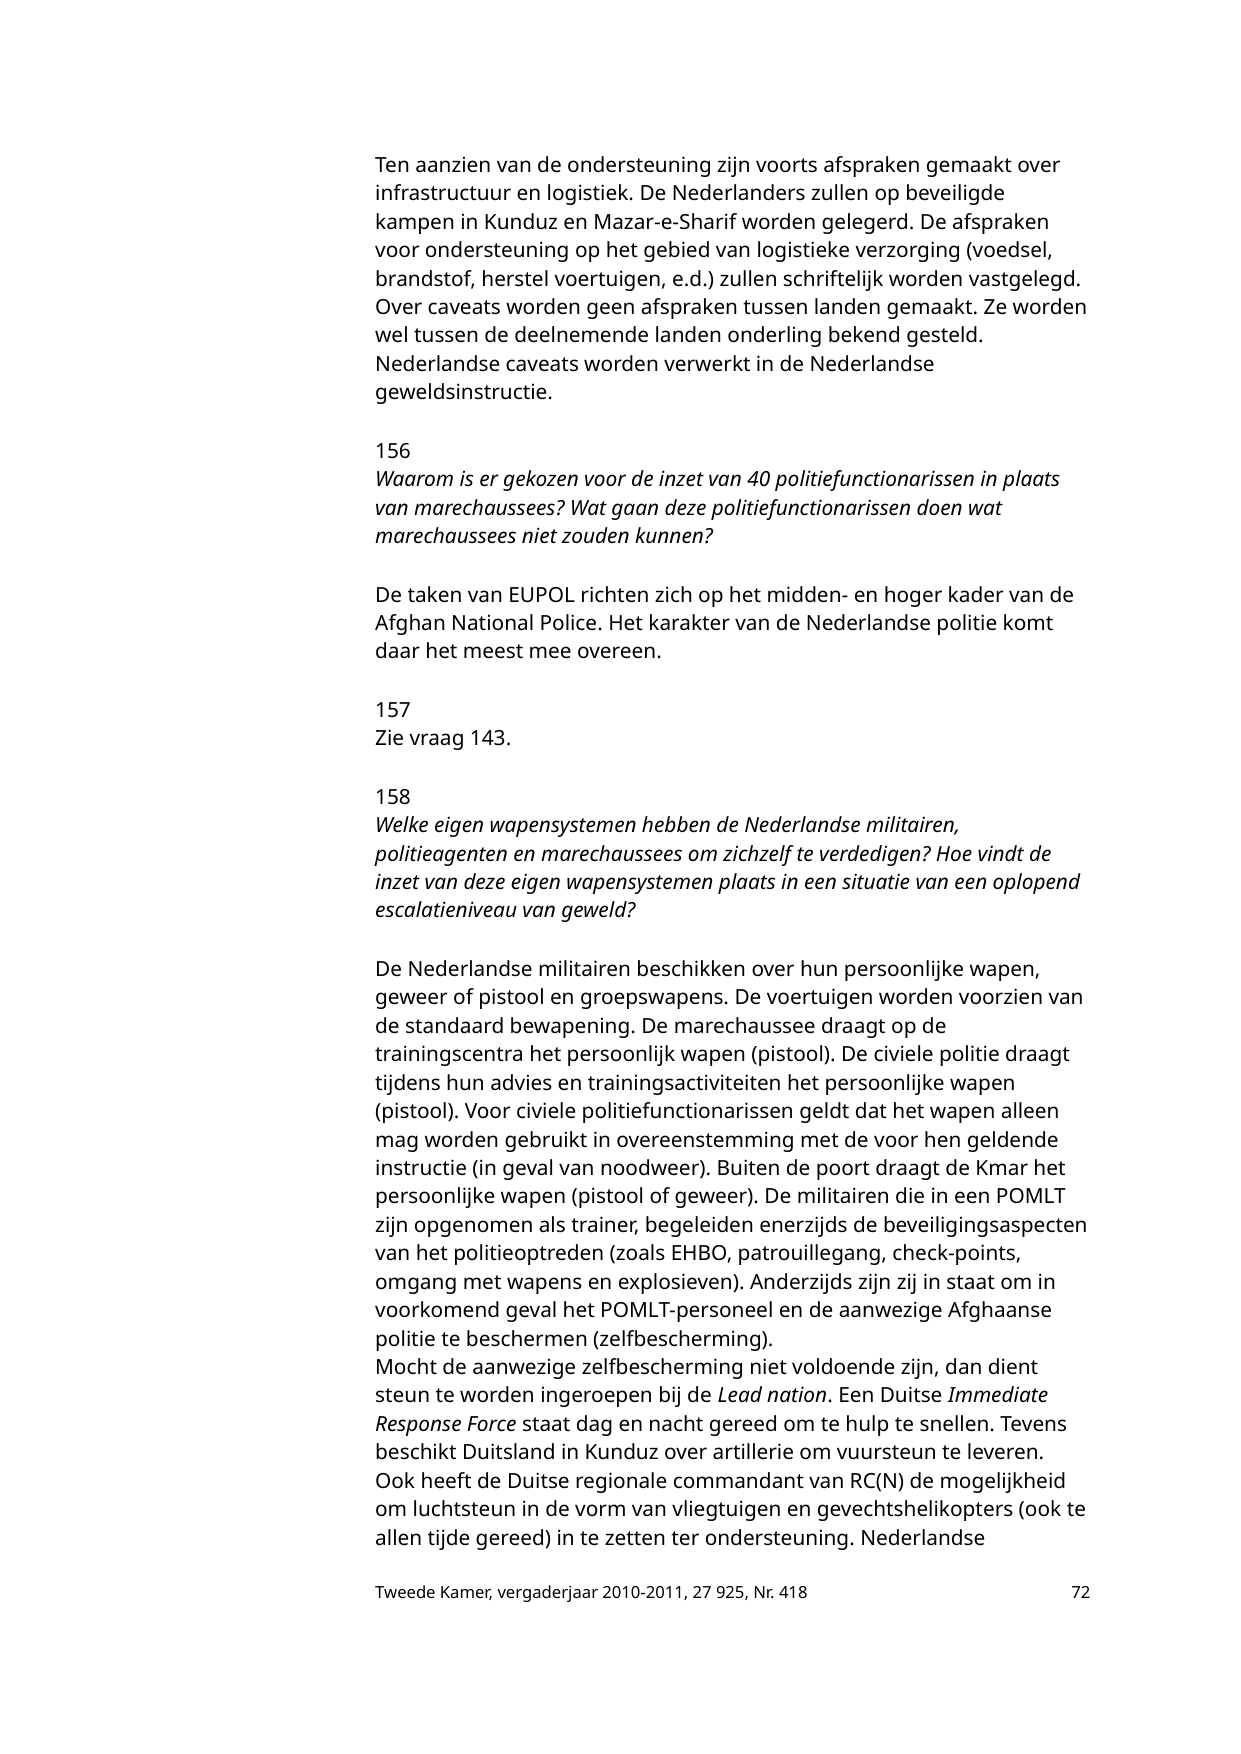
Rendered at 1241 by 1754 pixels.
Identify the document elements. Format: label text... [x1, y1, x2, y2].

text Ten aanzien van de ondersteuning zijn voorts afspraken gemaakt over infrastructuur en logistiek. De Nederlanders zullen op beveiligde kampen in Kunduz en Mazar-e-Sharif worden gelegerd. De afspraken voor ondersteuning op het gebied van logistieke verzorging (voedsel, brandstof, herstel voertuigen, e.d.) zullen schriftelijk worden vastgelegd. [375, 150, 1090, 292]
text 156 [375, 436, 1090, 464]
text Mocht de aanwezige zelfbescherming niet voldoende zijn, dan dient steun te worden ingeroepen bij de Lead nation. Een Duitse Immediate Response Force staat dag en nacht gereed om te hulp te snellen. Tevens beschikt Duitsland in Kunduz over artillerie om vuursteun te leveren. Ook heeft de Duitse regionale commandant van RC(N) de mogelijkheid om luchtsteun in de vorm van vliegtuigen en gevechtshelikopters (ook te allen tijde gereed) in te zetten ter ondersteuning. Nederlandse [375, 1352, 1090, 1551]
text Waarom is er gekozen voor de inzet van 40 politiefunctionarissen in plaats van marechaussees? Wat gaan deze politiefunctionarissen doen wat marechaussees niet zouden kunnen? [375, 464, 1090, 550]
text Zie vraag 143. [375, 723, 1090, 752]
text De taken van EUPOL richten zich op het midden- en hoger kader van de Afghan National Police. Het karakter van de Nederlandse politie komt daar het meest mee overeen. [375, 580, 1090, 665]
text Over caveats worden geen afspraken tussen landen gemaakt. Ze worden wel tussen de deelnemende landen onderling bekend gesteld. Nederlandse caveats worden verwerkt in de Nederlandse geweldsinstructie. [375, 292, 1090, 406]
text Welke eigen wapensystemen hebben de Nederlandse militairen, politieagenten en marechaussees om zichzelf te verdedigen? Hoe vindt de inzet van deze eigen wapensystemen plaats in een situatie van een oplopend escalatieniveau van geweld? [375, 810, 1090, 924]
text De Nederlandse militairen beschikken over hun persoonlijke wapen, geweer of pistool en groepswapens. De voertuigen worden voorzien van de standaard bewapening. De marechaussee draagt op de trainingscentra het persoonlijk wapen (pistool). De civiele politie draagt tijdens hun advies en trainingsactiviteiten het persoonlijke wapen (pistool). Voor civiele politiefunctionarissen geldt dat het wapen alleen mag worden gebruikt in overeenstemming met de voor hen geldende instructie (in geval van noodweer). Buiten de poort draagt de Kmar het persoonlijke wapen (pistool of geweer). De militairen die in een POMLT zijn opgenomen als trainer, begeleiden enerzijds de beveiligingsaspecten van het politieoptreden (zoals EHBO, patrouillegang, check-points, omgang met wapens en explosieven). Anderzijds zijn zij in staat om in voorkomend geval het POMLT-personeel en de aanwezige Afghaanse politie te beschermen (zelfbescherming). [375, 954, 1090, 1352]
text 157 [375, 695, 1090, 723]
text 158 [375, 782, 1090, 810]
